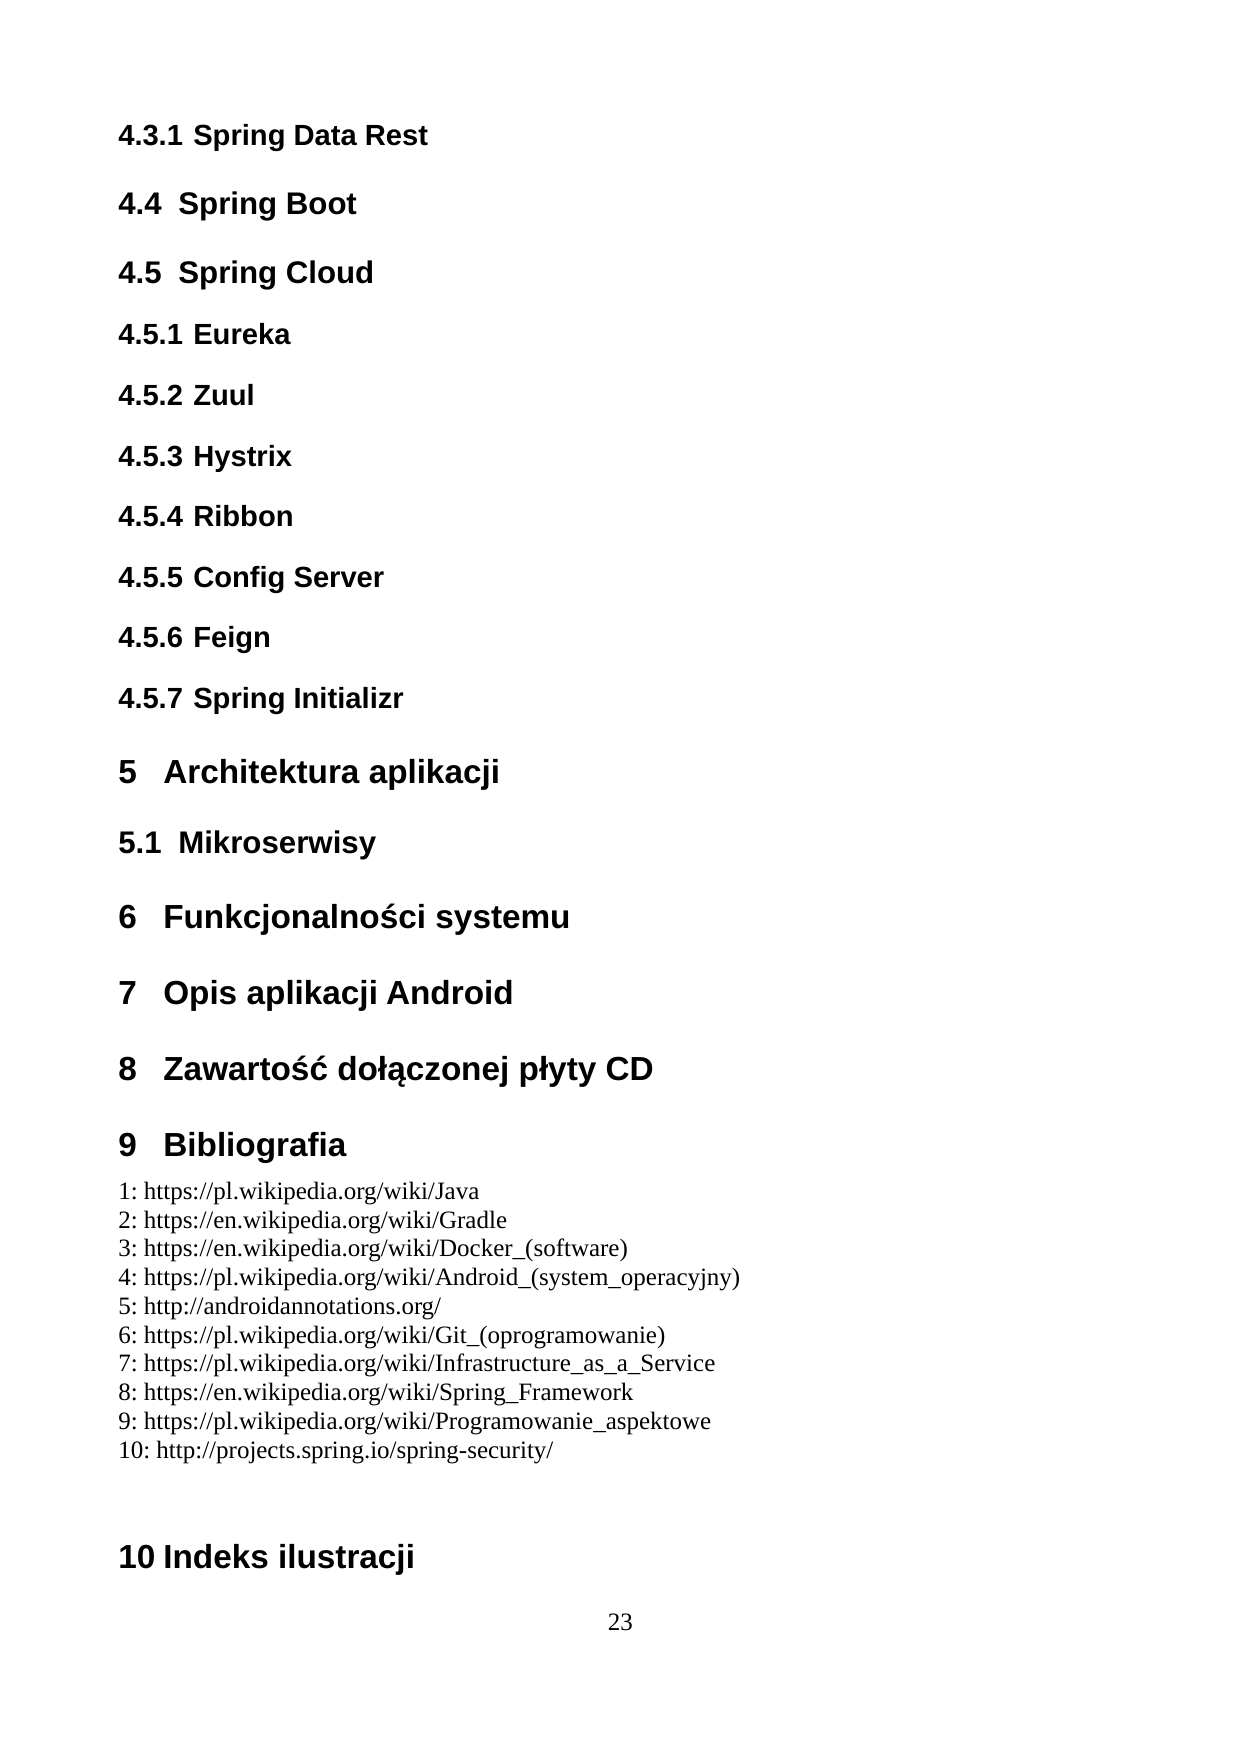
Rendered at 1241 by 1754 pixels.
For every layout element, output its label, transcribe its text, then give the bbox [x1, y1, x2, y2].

subtitle Config Server [118, 560, 1122, 593]
subtitle Bibliografia [118, 1125, 1122, 1163]
text 9: https://pl.wikipedia.org/wiki/Programowanie_aspektowe [118, 1406, 1122, 1435]
text 7: https://pl.wikipedia.org/wiki/Infrastructure_as_a_Service [118, 1348, 1122, 1377]
text 10: http://projects.spring.io/spring-security/ [118, 1435, 1122, 1463]
subtitle Spring Initializr [118, 681, 1122, 714]
text 6: https://pl.wikipedia.org/wiki/Git_(oprogramowanie) [118, 1320, 1122, 1348]
subtitle Ribbon [118, 499, 1122, 533]
subtitle Indeks ilustracji [118, 1538, 1122, 1576]
subtitle Opis aplikacji Android [118, 973, 1122, 1012]
subtitle Architektura aplikacji [118, 752, 1122, 791]
text 3: https://en.wikipedia.org/wiki/Docker_(software) [118, 1233, 1122, 1262]
text 2: https://en.wikipedia.org/wiki/Gradle [118, 1205, 1122, 1233]
text 1: https://pl.wikipedia.org/wiki/Java [118, 1176, 1122, 1205]
subtitle Mikroserwisy [118, 824, 1122, 860]
subtitle Spring Cloud [118, 254, 1122, 290]
text 4: https://pl.wikipedia.org/wiki/Android_(system_operacyjny) [118, 1262, 1122, 1291]
subtitle Feign [118, 620, 1122, 654]
subtitle Zuul [118, 378, 1122, 411]
subtitle Spring Boot [118, 185, 1122, 221]
text 5: http://androidannotations.org/ [118, 1291, 1122, 1320]
subtitle Spring Data Rest [118, 118, 1122, 152]
subtitle Zawartość dołączonej płyty CD [118, 1049, 1122, 1088]
subtitle Hystrix [118, 438, 1122, 472]
subtitle Funkcjonalności systemu [118, 897, 1122, 936]
text 8: https://en.wikipedia.org/wiki/Spring_Framework [118, 1377, 1122, 1406]
subtitle Eureka [118, 317, 1122, 351]
